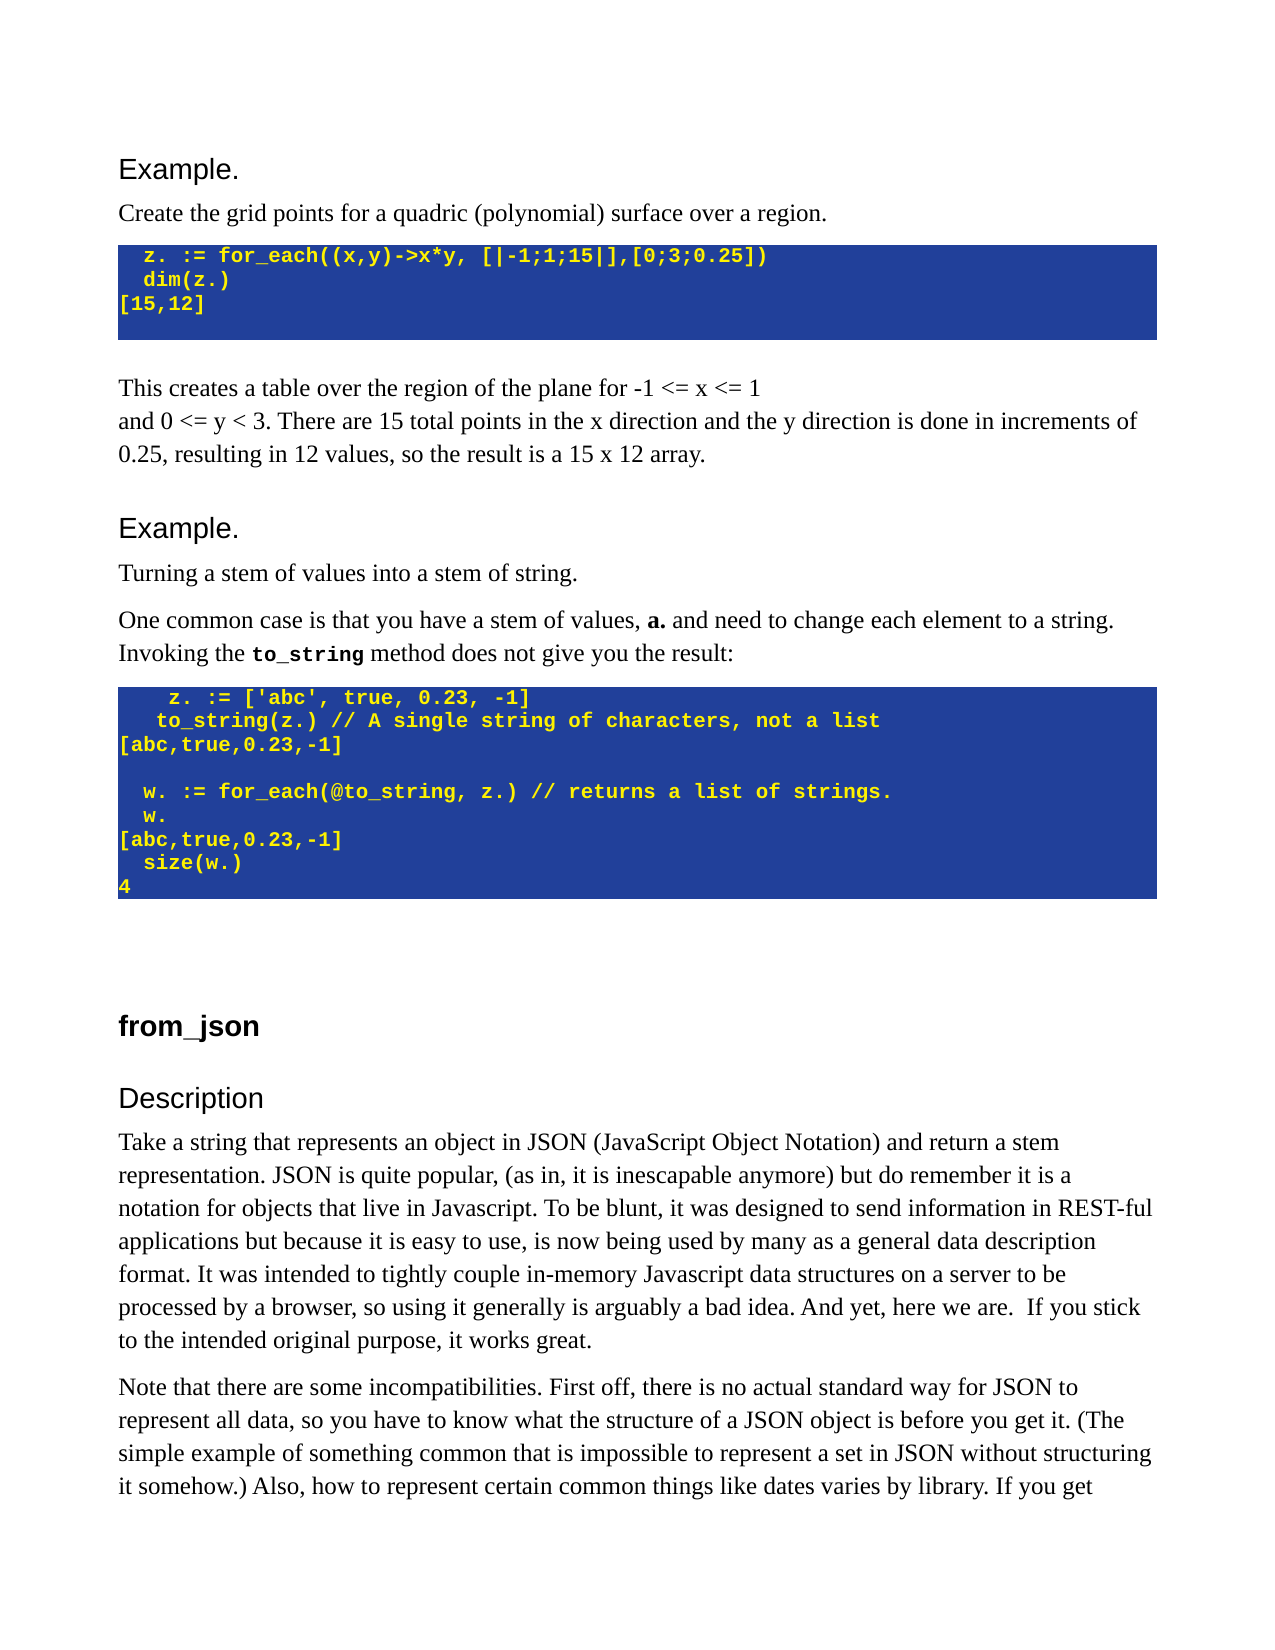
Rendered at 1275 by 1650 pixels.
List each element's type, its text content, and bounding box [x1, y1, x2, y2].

text size(w.) [118, 852, 1157, 876]
subtitle from_json [118, 1009, 1157, 1043]
text to_string(z.) // A single string of characters, not a list [118, 710, 1157, 734]
text w. := for_each(@to_string, z.) // returns a list of strings. [118, 781, 1157, 805]
text w. [118, 805, 1157, 829]
text 4 [118, 876, 1157, 899]
subtitle Example. [118, 118, 1157, 185]
text [abc,true,0.23,-1] [118, 829, 1157, 852]
text This creates a table over the region of the plane for -1 <= x <= 1 and 0 <= y < 3. There are 15 total points in the x direction and the y direction is done in increments of 0.25, resulting in 12 values, so the result is a 15 x 12 array. [118, 340, 1157, 468]
text Take a string that represents an object in JSON (JavaScript Object Notation) and return a stem representation. JSON is quite popular, (as in, it is inescapable anymore) but do remember it is a notation for objects that live in Javascript. To be blunt, it was designed to send information in REST-ful applications but because it is easy to use, is now being used by many as a general data description format. It was intended to tightly couple in-memory Javascript data structures on a server to be processed by a browser, so using it generally is arguably a bad idea. And yet, here we are. If you stick to the intended original purpose, it works great. [118, 1127, 1157, 1353]
text [abc,true,0.23,-1] [118, 734, 1157, 758]
text z. := for_each((x,y)->x*y, [|-1;1;15|],[0;3;0.25]) dim(z.) [15,12] [118, 245, 1157, 316]
subtitle Example. [118, 512, 1157, 545]
subtitle Description [118, 1081, 1157, 1114]
text Turning a stem of values into a stem of string. [118, 558, 1157, 586]
text One common case is that you have a stem of values, a. and need to change each element to a string. Invoking the to_string method does not give you the result: [118, 605, 1157, 668]
text Create the grid points for a quadric (polynomial) surface over a region. [118, 198, 1157, 226]
text Note that there are some incompatibilities. First off, there is no actual standard way for JSON to represent all data, so you have to know what the structure of a JSON object is before you get it. (The simple example of something common that is impossible to represent a set in JSON without structuring it somehow.) Also, how to represent certain common things like dates varies by library. If you get [118, 1372, 1157, 1500]
text z. := ['abc', true, 0.23, -1] [118, 687, 1157, 710]
